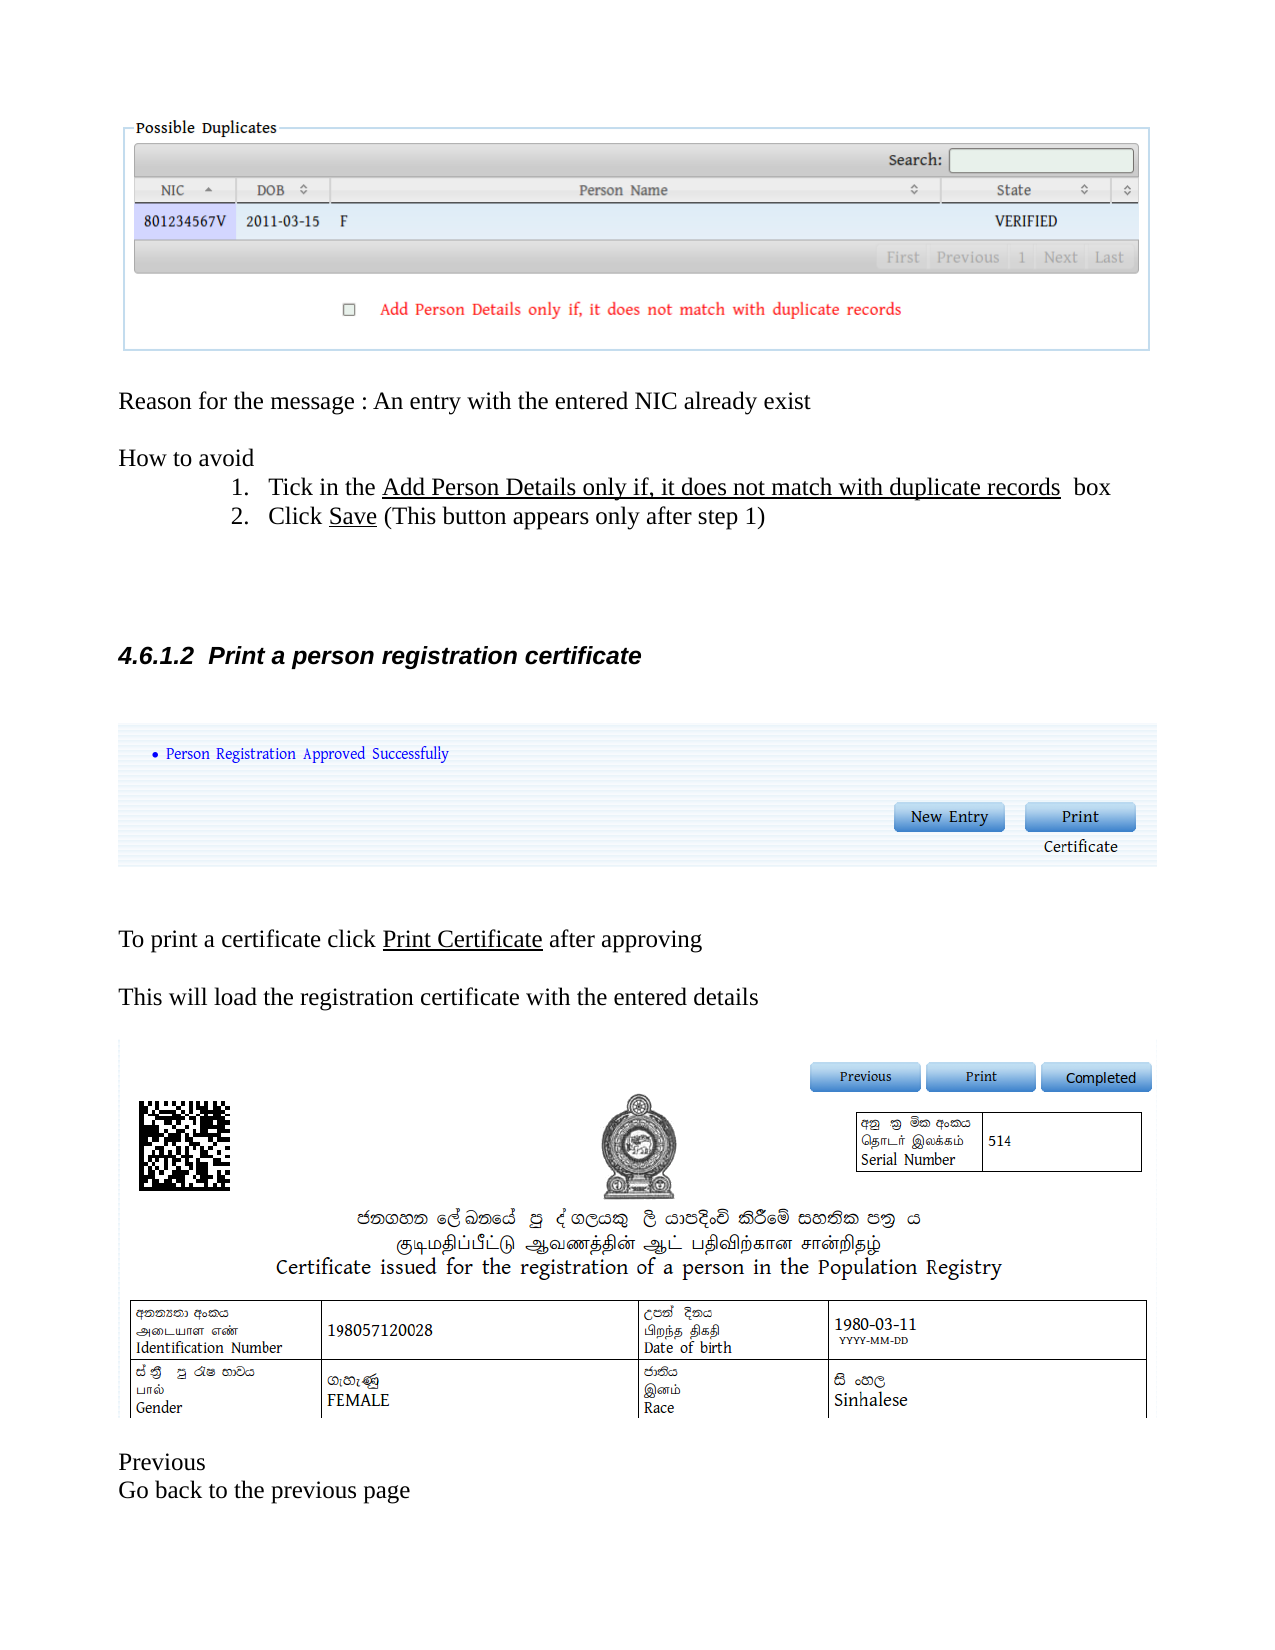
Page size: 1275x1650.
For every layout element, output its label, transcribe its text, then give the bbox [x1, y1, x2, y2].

text Previous [118, 1447, 1157, 1476]
list Tick in the Add Person Details only if, it does not match with duplicate records box [231, 472, 1157, 501]
picture [118, 118, 1157, 358]
picture [118, 1039, 1157, 1418]
subtitle Print a person registration certificate [118, 641, 1157, 669]
text Go back to the previous page [118, 1476, 1157, 1504]
text Reason for the message : An entry with the entered NIC already exist [118, 386, 1157, 415]
picture [118, 723, 1157, 867]
text To print a certificate click Print Certificate after approving [118, 924, 1157, 953]
list Click Save (This button appears only after step 1) [231, 501, 1157, 530]
text This will load the registration certificate with the entered details [118, 982, 1157, 1011]
text How to avoid [118, 443, 1157, 472]
